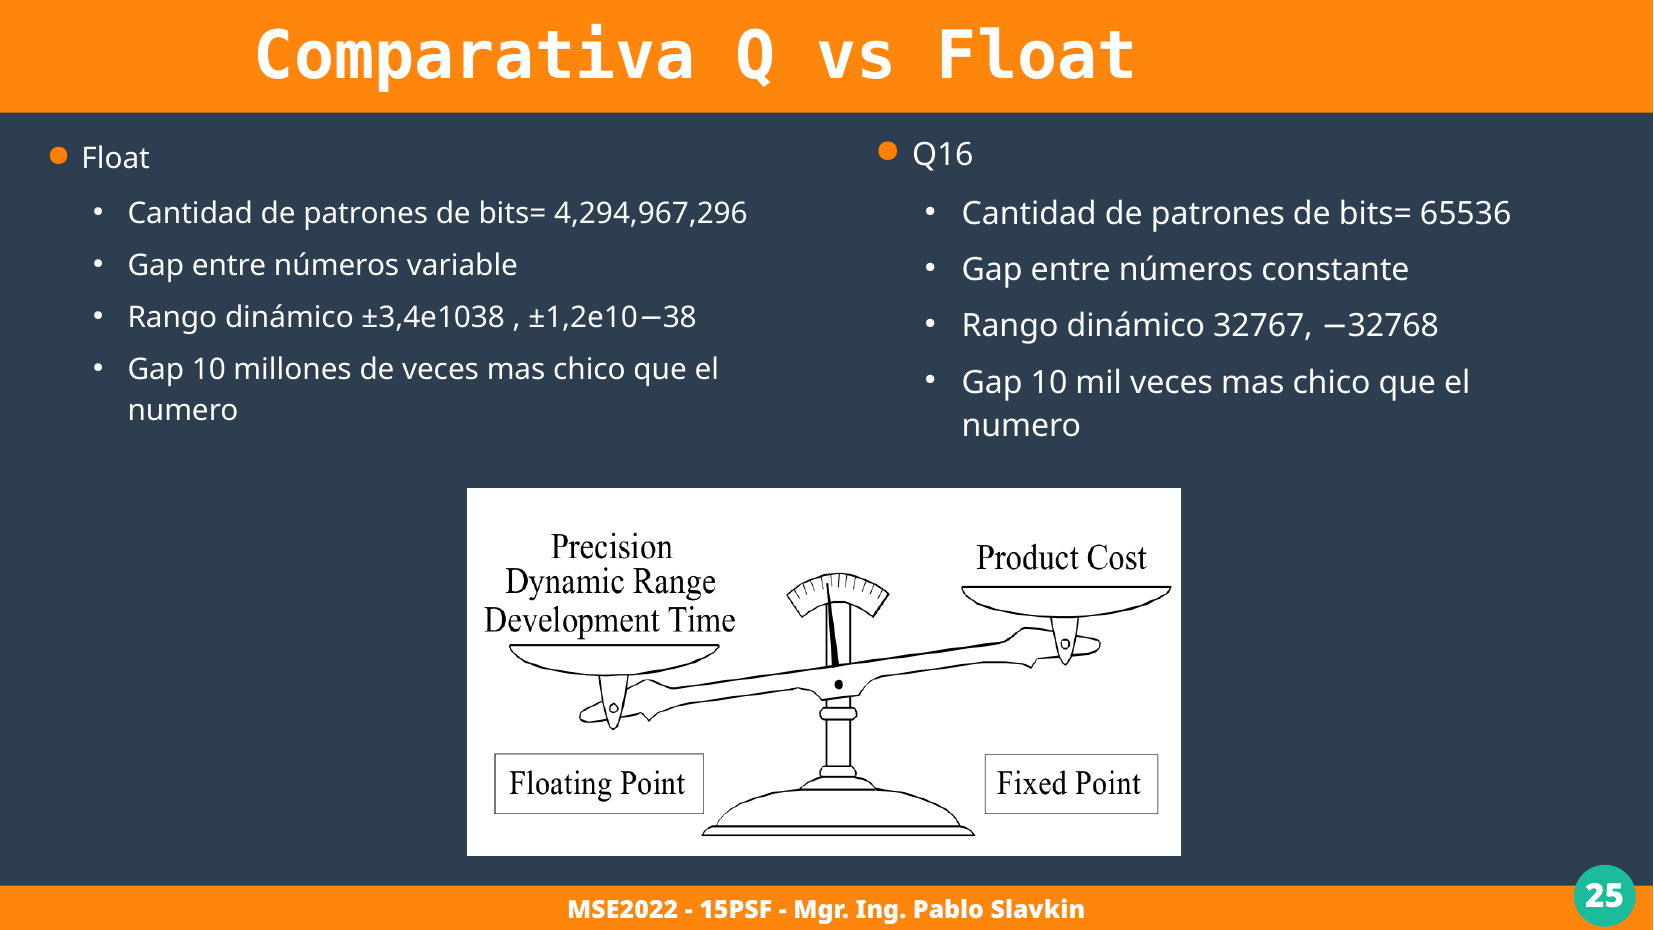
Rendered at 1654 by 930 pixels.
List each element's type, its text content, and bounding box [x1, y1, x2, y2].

list Q16 Cantidad de patrones de bits= 65536 Gap entre números constante Rango dinámico 32767, −32768 Gap 10 mil veces mas chico que el numero [862, 131, 1583, 450]
title Comparativa Q vs Float [253, 16, 1653, 113]
list Float Cantidad de patrones de bits= 4,294,967,296 Gap entre números variable Rango dinámico ±3,4e1038 , ±1,2e10−38 Gap 10 millones de veces mas chico que el numero [35, 137, 751, 456]
picture [467, 488, 1181, 856]
